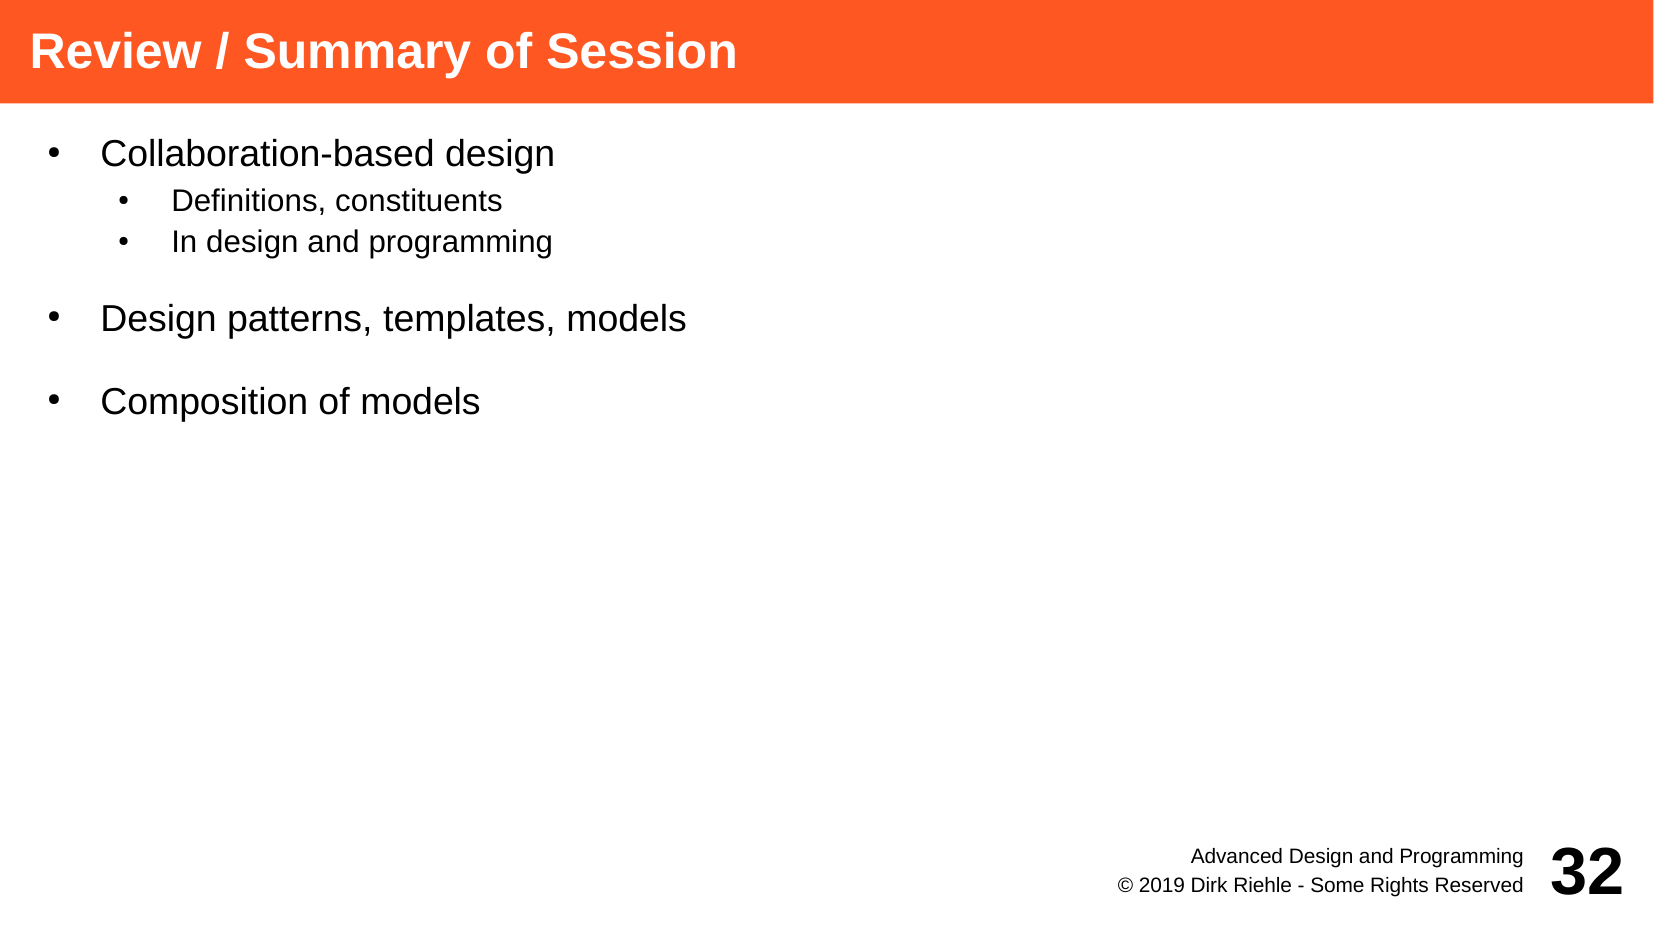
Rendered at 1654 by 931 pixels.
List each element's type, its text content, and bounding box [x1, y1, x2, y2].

title Review / Summary of Session [0, 0, 1654, 104]
list Collaboration-based design Definitions, constituents In design and programming Design patterns, templates, models Composition of models [29, 132, 1625, 813]
